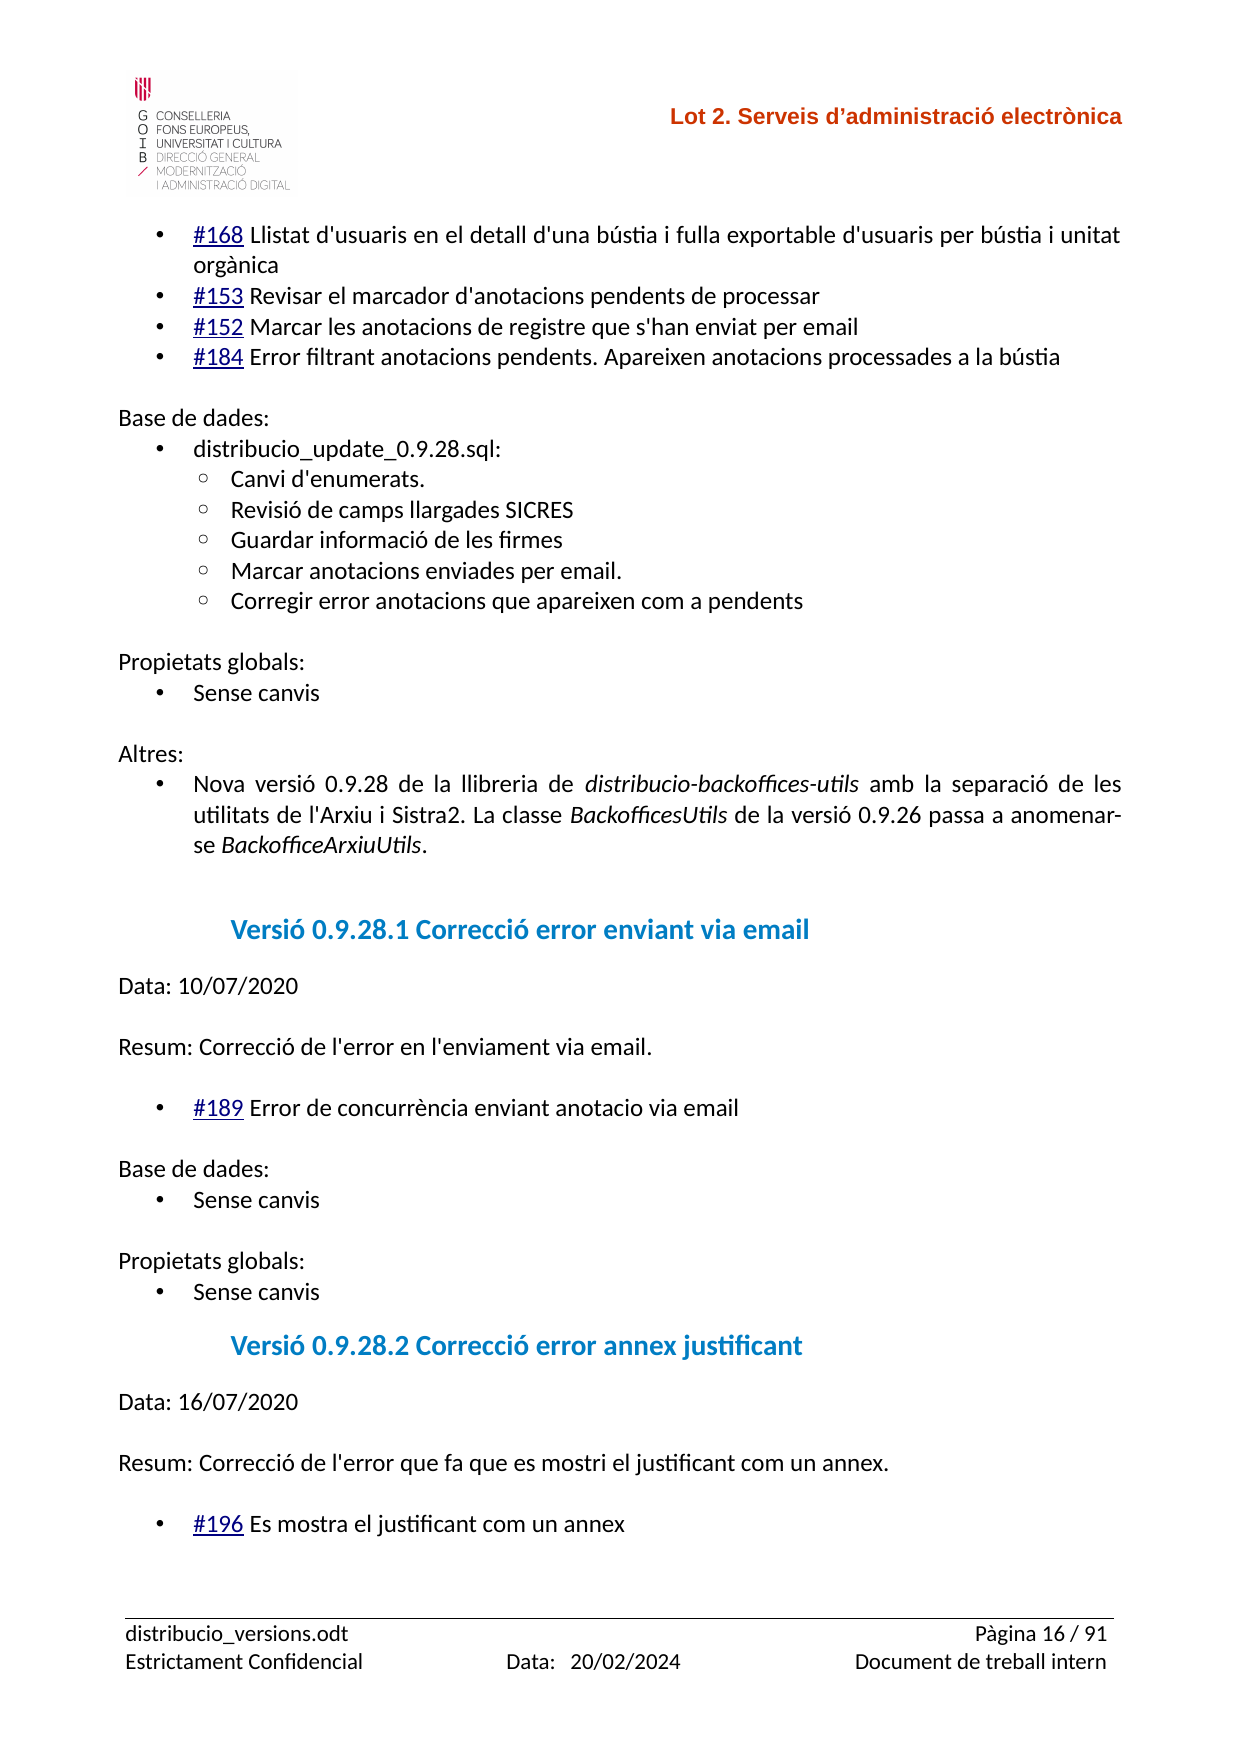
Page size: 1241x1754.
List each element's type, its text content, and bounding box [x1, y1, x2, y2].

text Resum: Correcció de l'error que fa que es mostri el justificant com un annex. [118, 1447, 1122, 1478]
list Marcar anotacions enviades per email. [193, 555, 1122, 585]
picture [126, 70, 299, 197]
list Canvi d'enumerats. [193, 463, 1122, 494]
text Altres: [118, 738, 1122, 768]
list Sense canvis [156, 1184, 1122, 1215]
list Sense canvis [156, 677, 1122, 707]
list Revisió de camps llargades SICRES [193, 494, 1122, 524]
list #153 Revisar el marcador d'anotacions pendents de processar [156, 280, 1122, 311]
text Data: 16/07/2020 [118, 1386, 1122, 1417]
text Propietats globals: [118, 646, 1122, 677]
list #184 Error filtrant anotacions pendents. Apareixen anotacions processades a la bústia [156, 341, 1122, 372]
list Sense canvis [156, 1276, 1122, 1306]
text Resum: Correcció de l'error en l'enviament via email. [118, 1032, 1122, 1062]
text Propietats globals: [118, 1245, 1122, 1276]
list #168 Llistat d'usuaris en el detall d'una bústia i fulla exportable d'usuaris per bústia i unitat orgànica [156, 219, 1122, 280]
list #189 Error de concurrència enviant anotacio via email [156, 1093, 1122, 1123]
list Guardar informació de les firmes [193, 524, 1122, 555]
subtitle Versió 0.9.28.1 Correcció error enviant via email [153, 911, 1122, 947]
list distribucio_update_0.9.28.sql: [156, 433, 1122, 463]
list #152 Marcar les anotacions de registre que s'han enviat per email [156, 311, 1122, 341]
list Corregir error anotacions que apareixen com a pendents [193, 585, 1122, 616]
list Nova versió 0.9.28 de la llibreria de distribucio-backoffices-utils amb la separació de les utilitats de l'Arxiu i Sistra2. La classe BackofficesUtils de la versió 0.9.26 passa a anomenar-se BackofficeArxiuUtils. [156, 768, 1122, 860]
text Data: 10/07/2020 [118, 971, 1122, 1001]
text Base de dades: [118, 402, 1122, 433]
list #196 Es mostra el justificant com un annex [156, 1508, 1122, 1539]
subtitle Versió 0.9.28.2 Correcció error annex justificant [153, 1327, 1122, 1362]
text Base de dades: [118, 1154, 1122, 1184]
